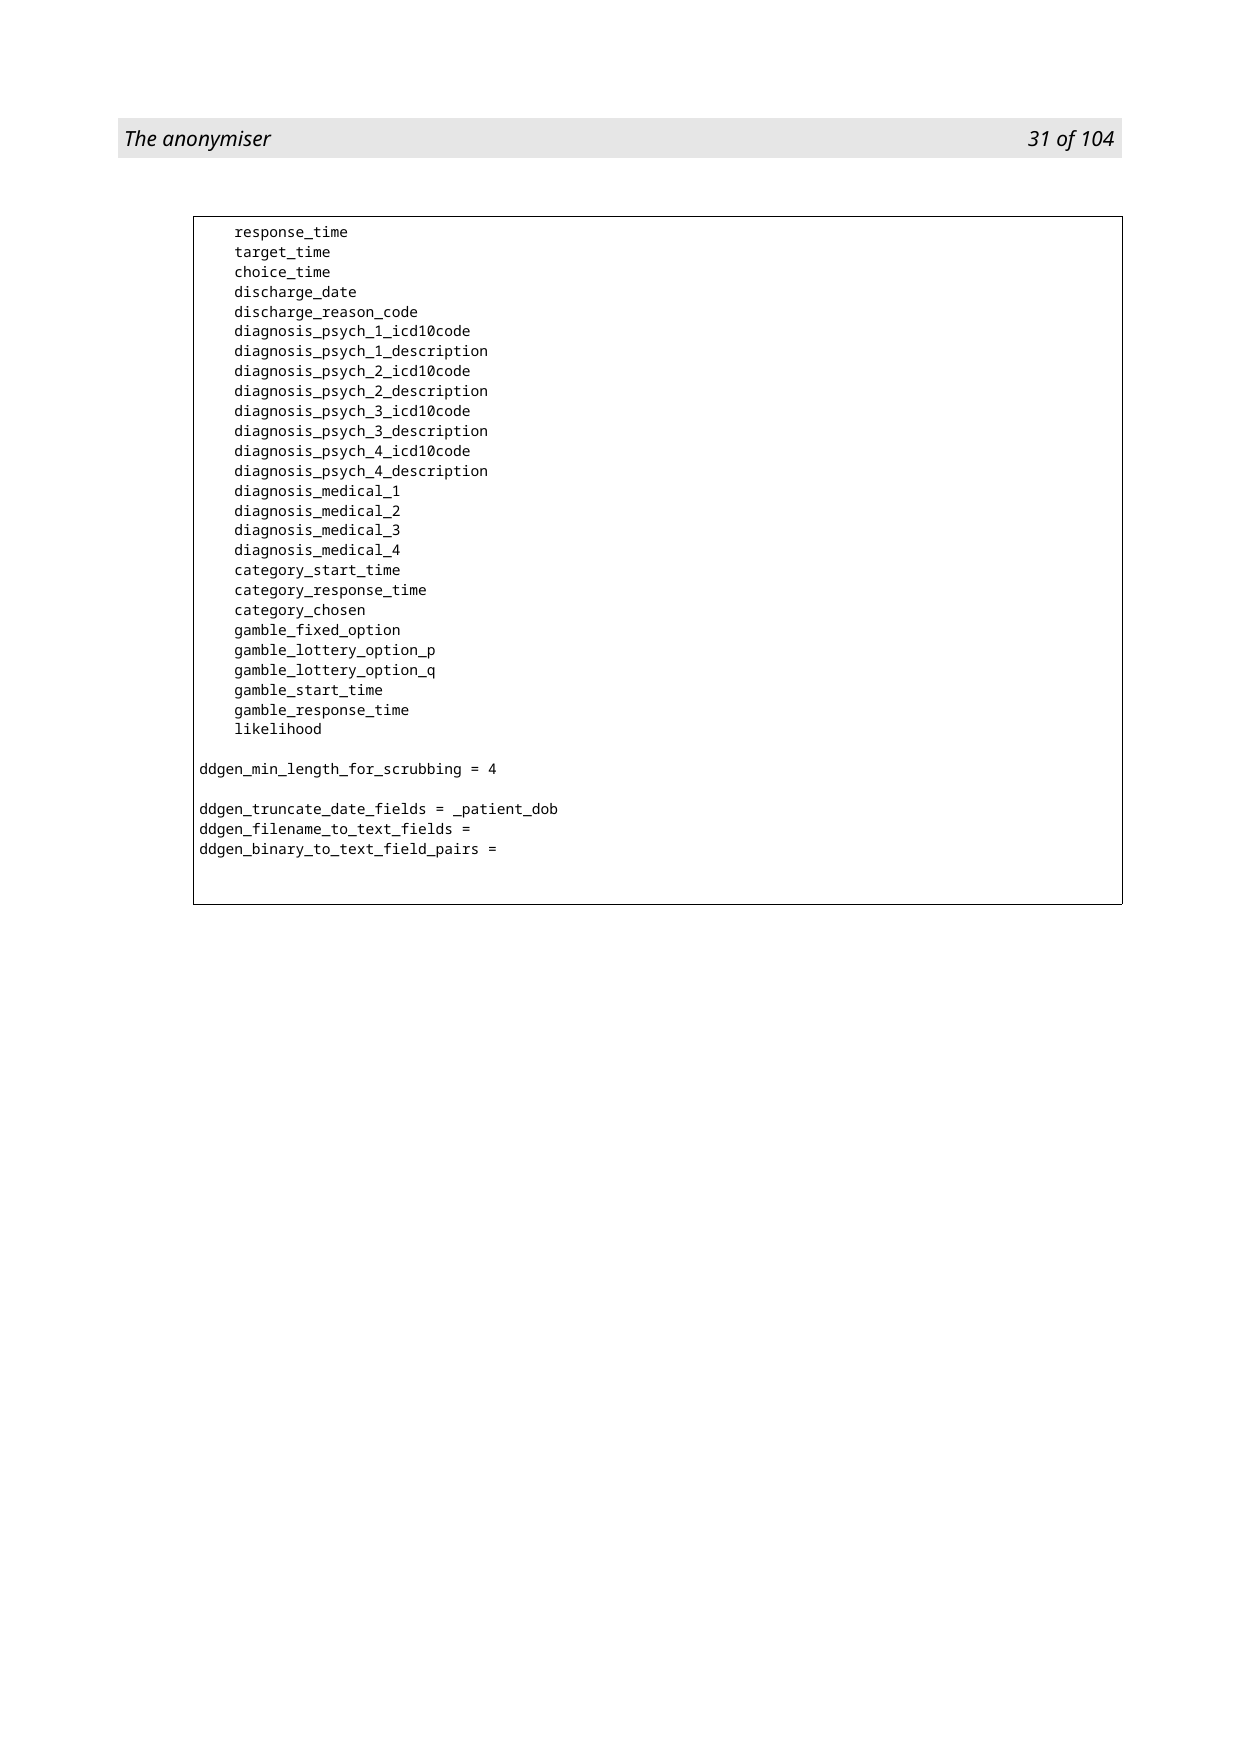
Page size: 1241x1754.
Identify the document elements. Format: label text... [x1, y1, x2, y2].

table_header response_time target_time choice_time discharge_date discharge_reason_code diagnosis_psych_1_icd10code diagnosis_psych_1_description diagnosis_psych_2_icd10code diagnosis_psych_2_description diagnosis_psych_3_icd10code diagnosis_psych_3_description diagnosis_psych_4_icd10code diagnosis_psych_4_description diagnosis_medical_1 diagnosis_medical_2 diagnosis_medical_3 diagnosis_medical_4 category_start_time category_response_time category_chosen gamble_fixed_option gamble_lottery_option_p gamble_lottery_option_q gamble_start_time gamble_response_time likelihood ddgen_min_length_for_scrubbing = 4 ddgen_truncate_date_fields = _patient_dob ddgen_filename_to_text_fields = ddgen_binary_to_text_field_pairs = [194, 217, 1122, 904]
